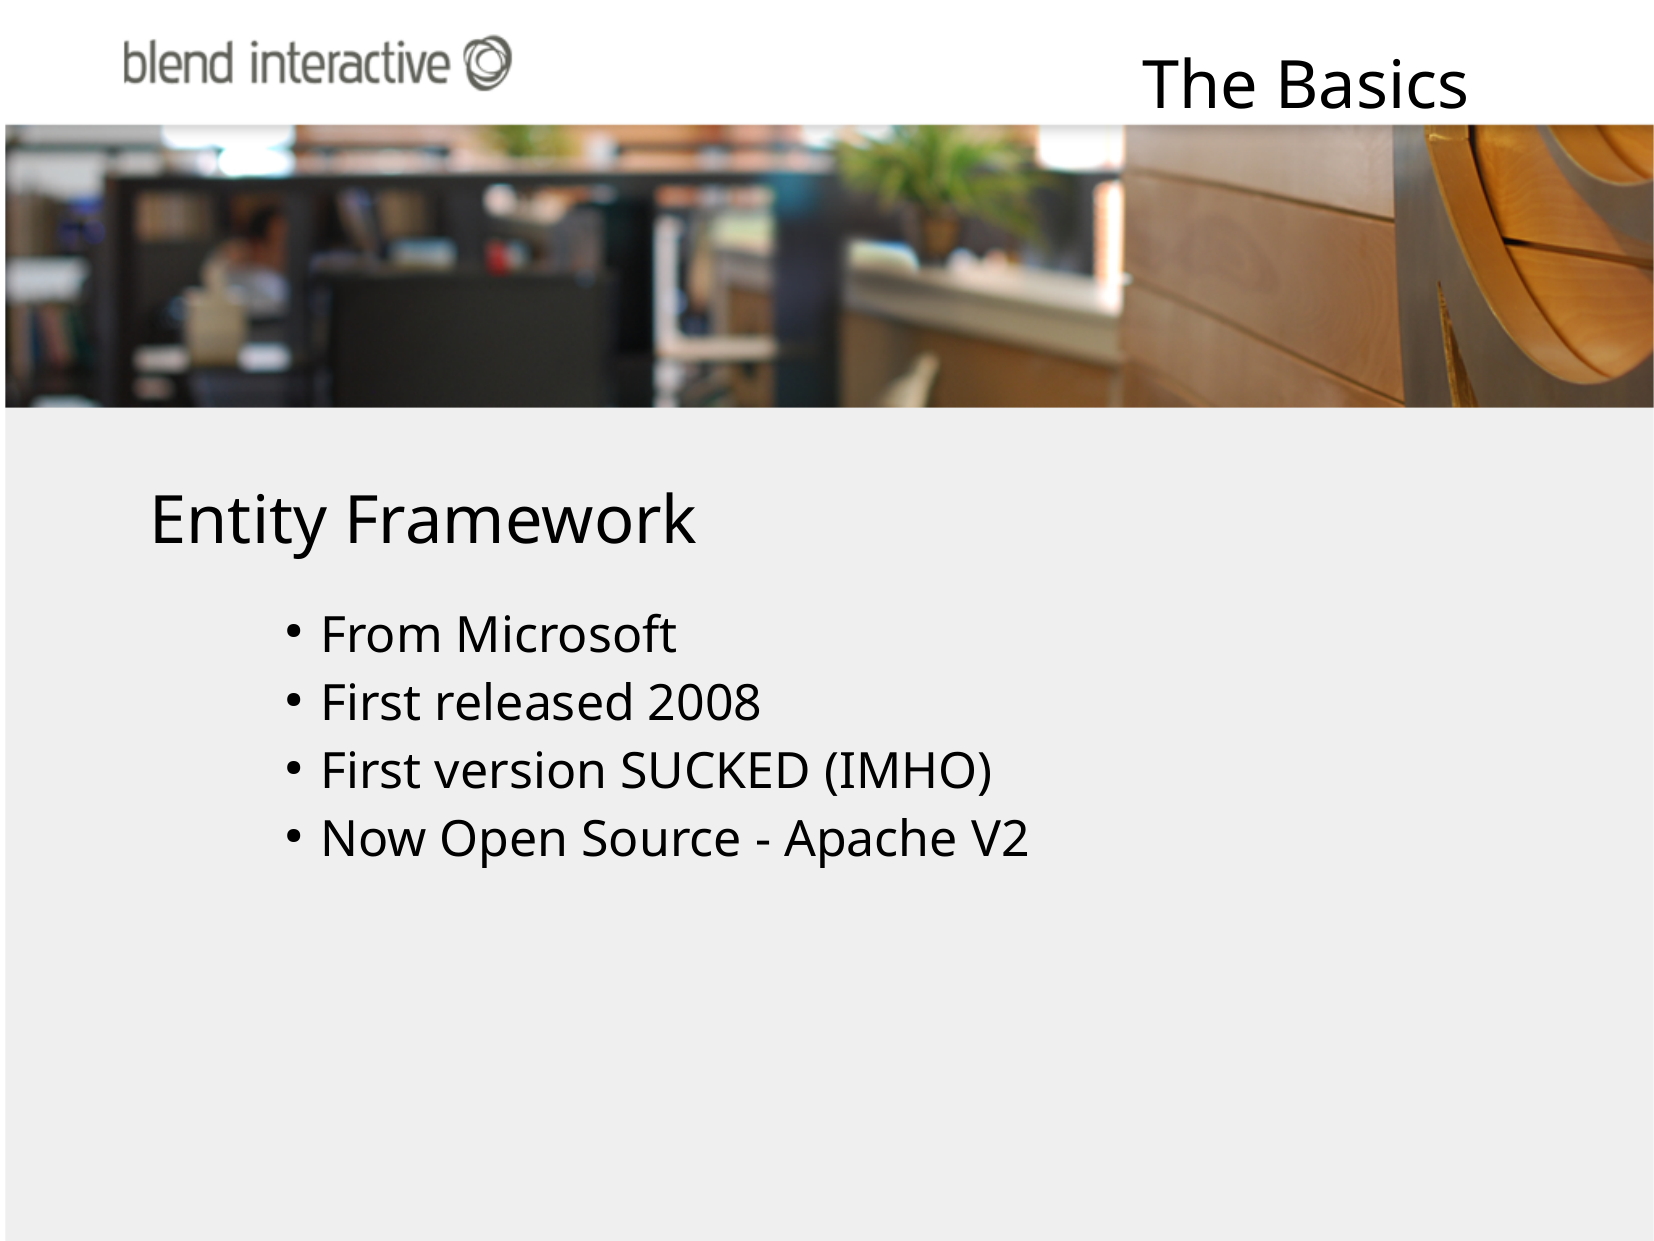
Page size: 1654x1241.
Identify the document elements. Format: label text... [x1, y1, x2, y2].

text_box The Basics [1127, 30, 1466, 125]
text_box From Microsoft First released 2008 First version SUCKED (IMHO) Now Open Source - Apache V2 [270, 591, 1411, 1186]
text_box Entity Framework [135, 465, 665, 561]
picture [5, 4, 1654, 1241]
